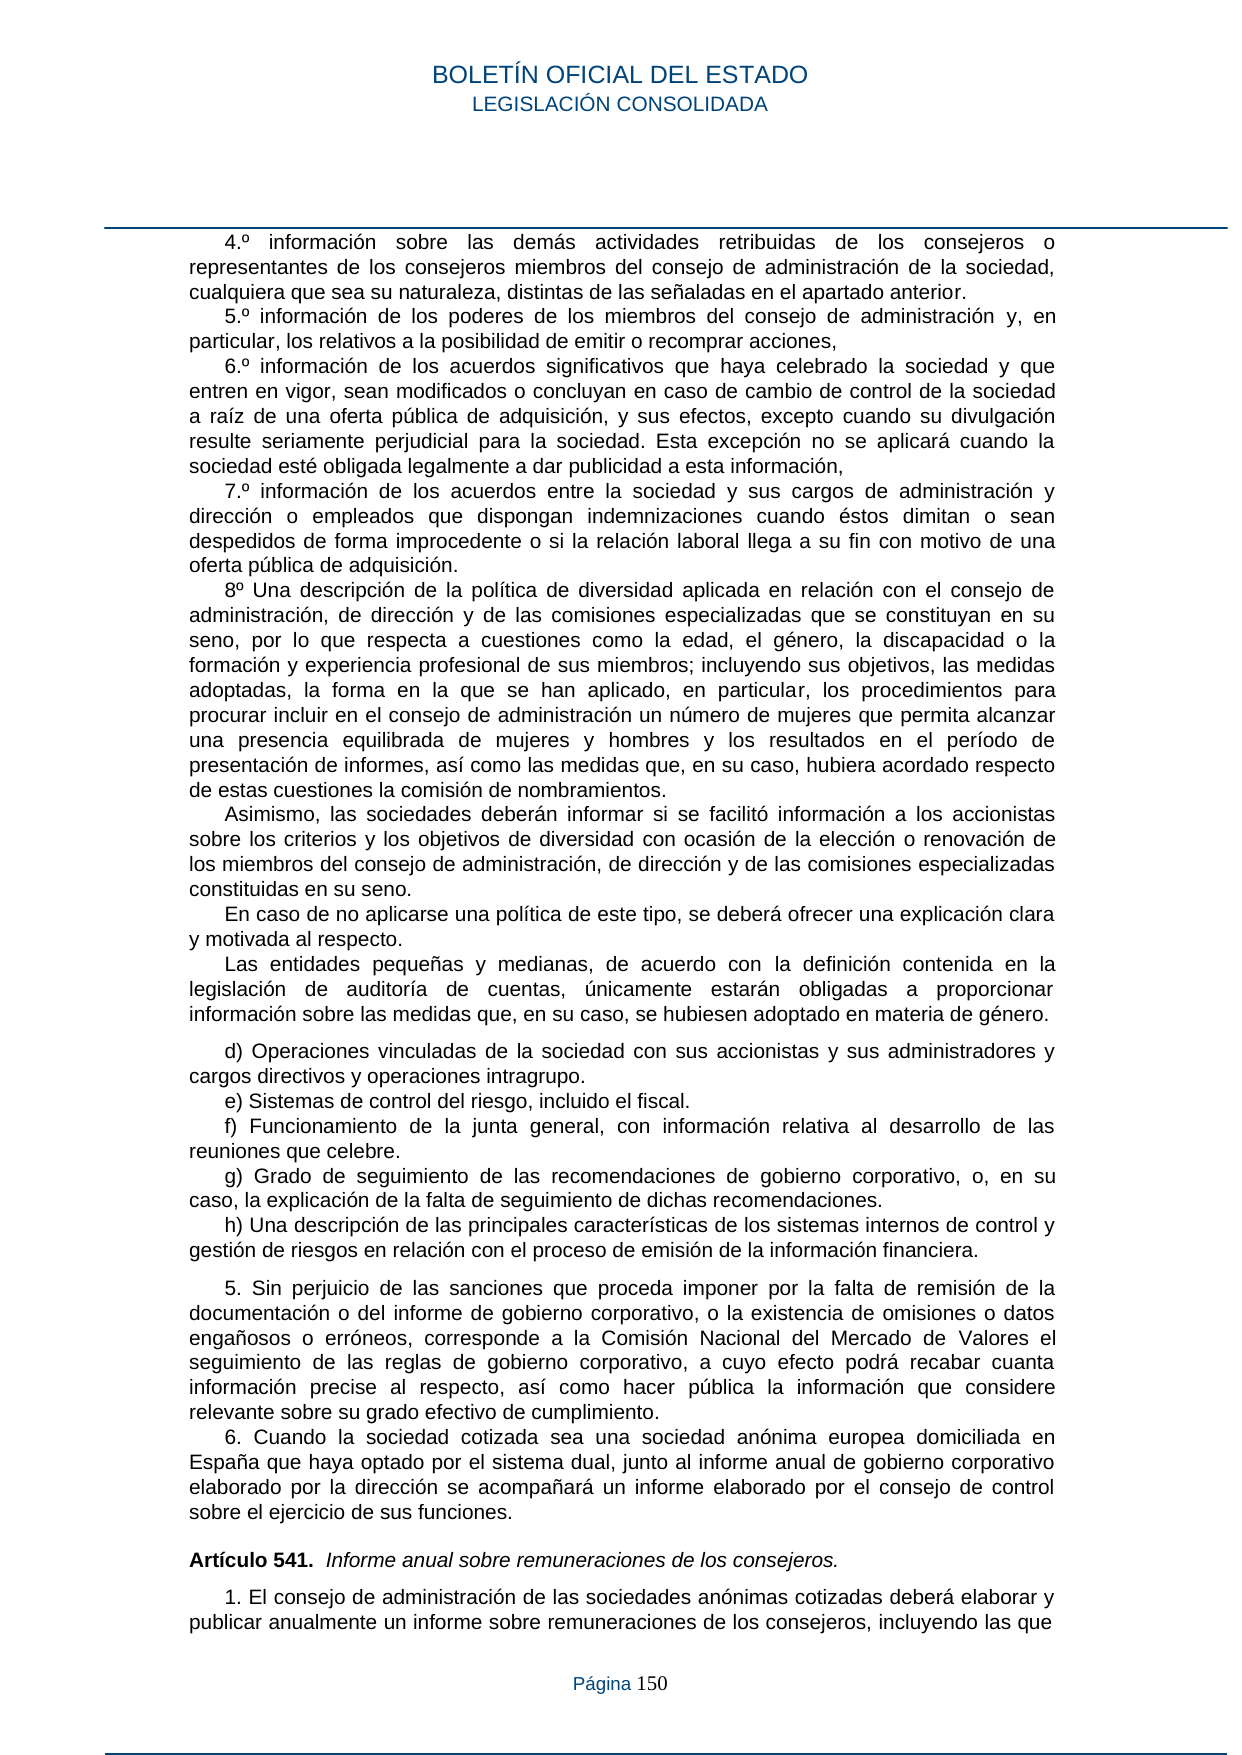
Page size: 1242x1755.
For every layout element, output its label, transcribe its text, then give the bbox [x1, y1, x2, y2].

text 8º Una descripción de la política de diversidad aplicada en relación con el consejo de administración, de dirección y de las comisiones especializadas que se constituyan en su seno, por lo que respecta a cuestiones como la edad, el género, la discapacidad o la formación y experiencia profesional de sus miembros; incluyendo sus objetivos, las medidas adoptadas, la forma en la que se han aplicado, en particular, los procedimientos para procurar incluir en el consejo de administración un número de mujeres que permita alcanzar una presencia equilibrada de mujeres y hombres y los resultados en el período de presentación de informes, así como las medidas que, en su caso, hubiera acordado respecto de estas cuestiones la comisión de nombramientos. [189, 578, 1056, 801]
text 6.º información de los acuerdos significativos que haya celebrado la sociedad y que entren en vigor, sean modificados o concluyan en caso de cambio de control de la sociedad a raíz de una oferta pública de adquisición, y sus efectos, excepto cuando su divulgación resulte seriamente perjudicial para la sociedad. Esta excepción no se aplicará cuando la sociedad esté obligada legalmente a dar publicidad a esta información, [189, 354, 1056, 478]
text 4.º información sobre las demás actividades retribuidas de los consejeros o representantes de los consejeros miembros del consejo de administración de la sociedad, cualquiera que sea su naturaleza, distintas de las señaladas en el apartado anterior. [189, 229, 1056, 303]
text g) Grado de seguimiento de las recomendaciones de gobierno corporativo, o, en su caso, la explicación de la falta de seguimiento de dichas recomendaciones. [189, 1163, 1056, 1212]
text e) Sistemas de control del riesgo, incluido el fiscal. [224, 1089, 1196, 1113]
text d) Operaciones vinculadas de la sociedad con sus accionistas y sus administradores y cargos directivos y operaciones intragrupo. [189, 1039, 1056, 1088]
text [189, 205, 1056, 227]
text 6. Cuando la sociedad cotizada sea una sociedad anónima europea domiciliada en España que haya optado por el sistema dual, junto al informe anual de gobierno corporativo elaborado por la dirección se acompañará un informe elaborado por el consejo de control sobre el ejercicio de sus funciones. [189, 1425, 1056, 1523]
text En caso de no aplicarse una política de este tipo, se deberá ofrecer una explicación clara y motivada al respecto. [189, 902, 1056, 951]
text 5. Sin perjuicio de las sanciones que proceda imponer por la falta de remisión de la documentación o del informe de gobierno corporativo, o la existencia de omisiones o datos engañosos o erróneos, corresponde a la Comisión Nacional del Mercado de Valores el seguimiento de las reglas de gobierno corporativo, a cuyo efecto podrá recabar cuanta información precise al respecto, así como hacer pública la información que considere relevante sobre su grado efectivo de cumplimiento. [189, 1276, 1056, 1424]
text 5.º información de los poderes de los miembros del consejo de administración y, en particular, los relativos a la posibilidad de emitir o recomprar acciones, [189, 304, 1056, 353]
text Artículo 541. Informe anual sobre remuneraciones de los consejeros. [189, 1548, 1196, 1572]
text 7.º información de los acuerdos entre la sociedad y sus cargos de administración y dirección o empleados que dispongan indemnizaciones cuando éstos dimitan o sean despedidos de forma improcedente o si la relación laboral llega a su fin con motivo de una oferta pública de adquisición. [189, 479, 1056, 577]
text 1. El consejo de administración de las sociedades anónimas cotizadas deberá elaborar y publicar anualmente un informe sobre remuneraciones de los consejeros, incluyendo las que [189, 1585, 1056, 1634]
text Las entidades pequeñas y medianas, de acuerdo con la definición contenida en la legislación de auditoría de cuentas, únicamente estarán obligadas a proporcionar información sobre las medidas que, en su caso, se hubiesen adoptado en materia de género. [189, 952, 1056, 1025]
text Asimismo, las sociedades deberán informar si se facilitó información a los accionistas sobre los criterios y los objetivos de diversidad con ocasión de la elección o renovación de los miembros del consejo de administración, de dirección y de las comisiones especializadas constituidas en su seno. [189, 802, 1056, 901]
text h) Una descripción de las principales características de los sistemas internos de control y gestión de riesgos en relación con el proceso de emisión de la información financiera. [189, 1213, 1056, 1262]
text f) Funcionamiento de la junta general, con información relativa al desarrollo de las reuniones que celebre. [189, 1114, 1056, 1162]
